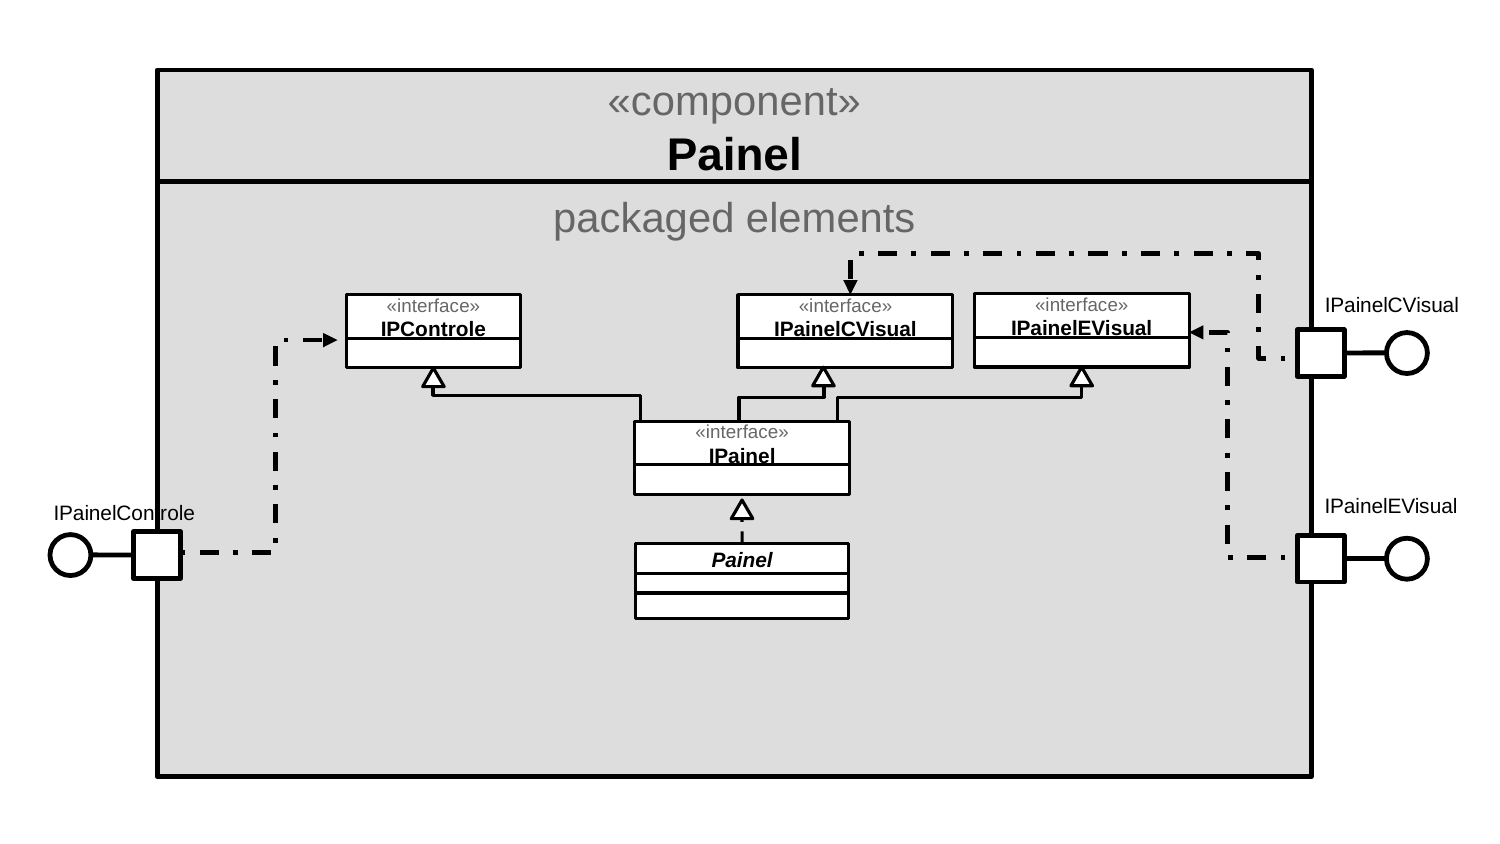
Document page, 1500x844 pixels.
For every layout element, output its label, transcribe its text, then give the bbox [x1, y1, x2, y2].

text_box [737, 338, 953, 386]
text_box «interface» IPainelCVisual [737, 294, 953, 338]
text_box [1297, 329, 1345, 377]
text_box [346, 338, 521, 387]
text_box [635, 573, 849, 619]
text_box [731, 500, 753, 519]
text_box Painel [635, 543, 849, 573]
text_box [1386, 332, 1428, 374]
text_box «interface» IPainelEVisual [974, 293, 1190, 337]
text_box «interface» IPControle [346, 294, 521, 338]
text_box «component» Painel [157, 69, 1312, 181]
text_box [49, 534, 91, 576]
text_box [974, 337, 1190, 386]
text_box [1297, 535, 1345, 583]
text_box «interface» IPainel [634, 421, 850, 464]
text_box [133, 532, 181, 579]
text_box [1386, 538, 1428, 580]
text_box packaged elements [157, 181, 1312, 777]
text_box IPainelEVisual [1311, 485, 1486, 524]
text_box IPainelCVisual [1311, 284, 1500, 323]
text_box IPainelControle [40, 493, 254, 532]
text_box [634, 464, 850, 495]
